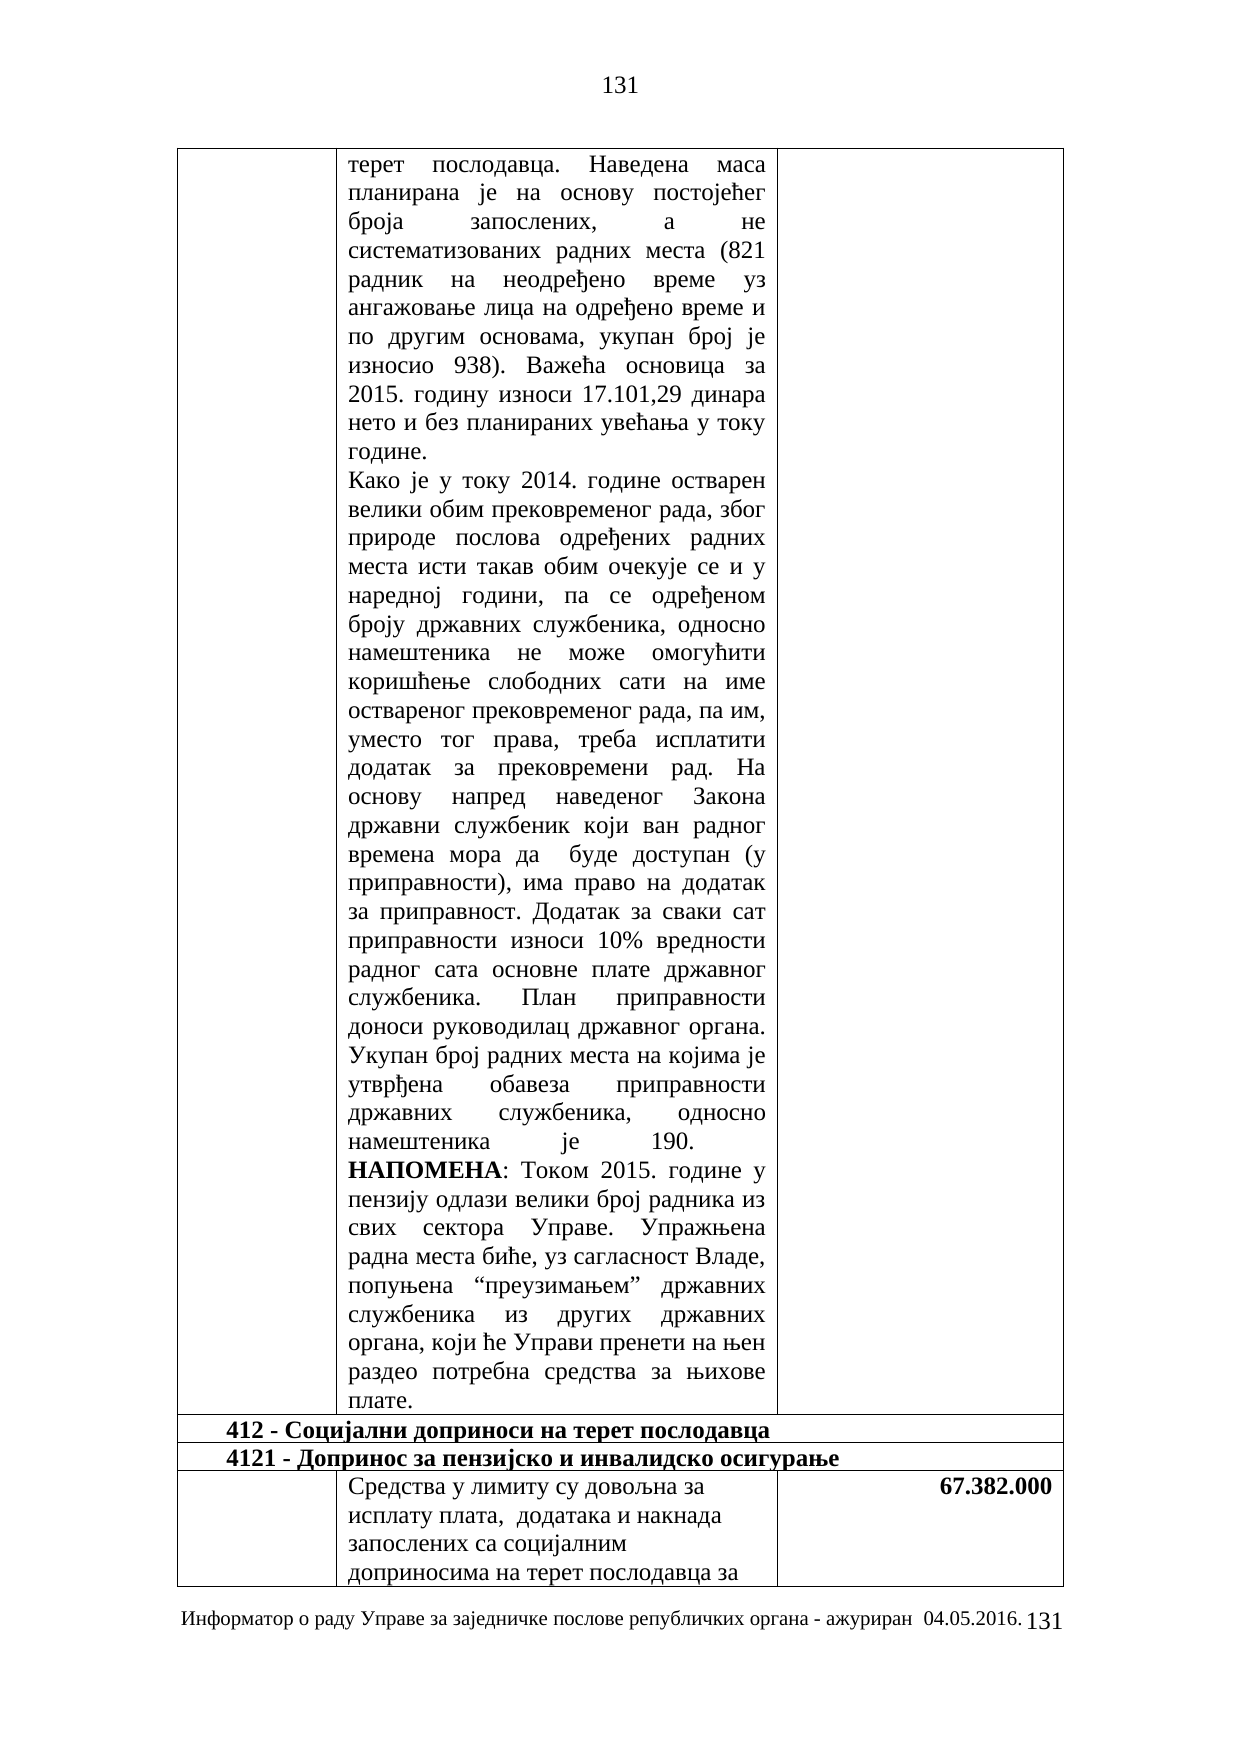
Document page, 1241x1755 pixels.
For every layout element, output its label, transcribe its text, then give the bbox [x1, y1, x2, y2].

table_cell [178, 149, 336, 1414]
table_cell терет послодавца. Наведена маса планирана је на основу постојећег броја запослених, а не систематизованих радних места (821 радник на неодређено време уз ангажовање лица на одређено време и по другим основама, укупан број је износио 938). Важећа основица за 2015. годину износи 17.101,29 динара нето и без планираних увећања у току године. Како је у току 2014. године остварен велики обим прековременог рада, због природе послова одређених радних места исти такав обим очекује се и у наредној години, па се одређеном броју државних службеника, односно намештеника не може омогућити коришћење слободних сати на име оствареног прековременог рада, па им, уместо тог права, треба исплатити додатак за прековремени рад. На основу напред наведеног Закона државни службеник који ван радног времена мора да буде доступан (у приправности), има право на додатак за приправност. Додатак за сваки сат приправности износи 10% вредности радног сата основне плате државног службеника. План приправности доноси руководилац државног органа. Укупан број радних места на којима је утврђена обавеза приправности државних службеника, односно намештеника је 190. НАПОМЕНА: Током 2015. године у пензију одлази велики број радника из свих сектора Управе. Упражњена радна места биће, уз сагласност Владе, попуњена “преузимањем” државних службеника из других државних органа, који ће Управи пренети на њен раздео потребна средства за њихове плате. [337, 149, 777, 1414]
table_cell 4121 - Допринос за пензијско и инвалидско осигурање [178, 1443, 1063, 1470]
table_cell Средства у лимиту су довољна за исплату плата, додатака и накнада запослених са социјалним доприносима на терет послодавца за [337, 1471, 777, 1586]
table_cell [178, 1471, 336, 1586]
table_cell 67.382.000 [778, 1471, 1063, 1586]
table_cell [778, 149, 1063, 1414]
table_cell 412 - Социјални доприноси на терет послодавца [178, 1415, 1063, 1442]
